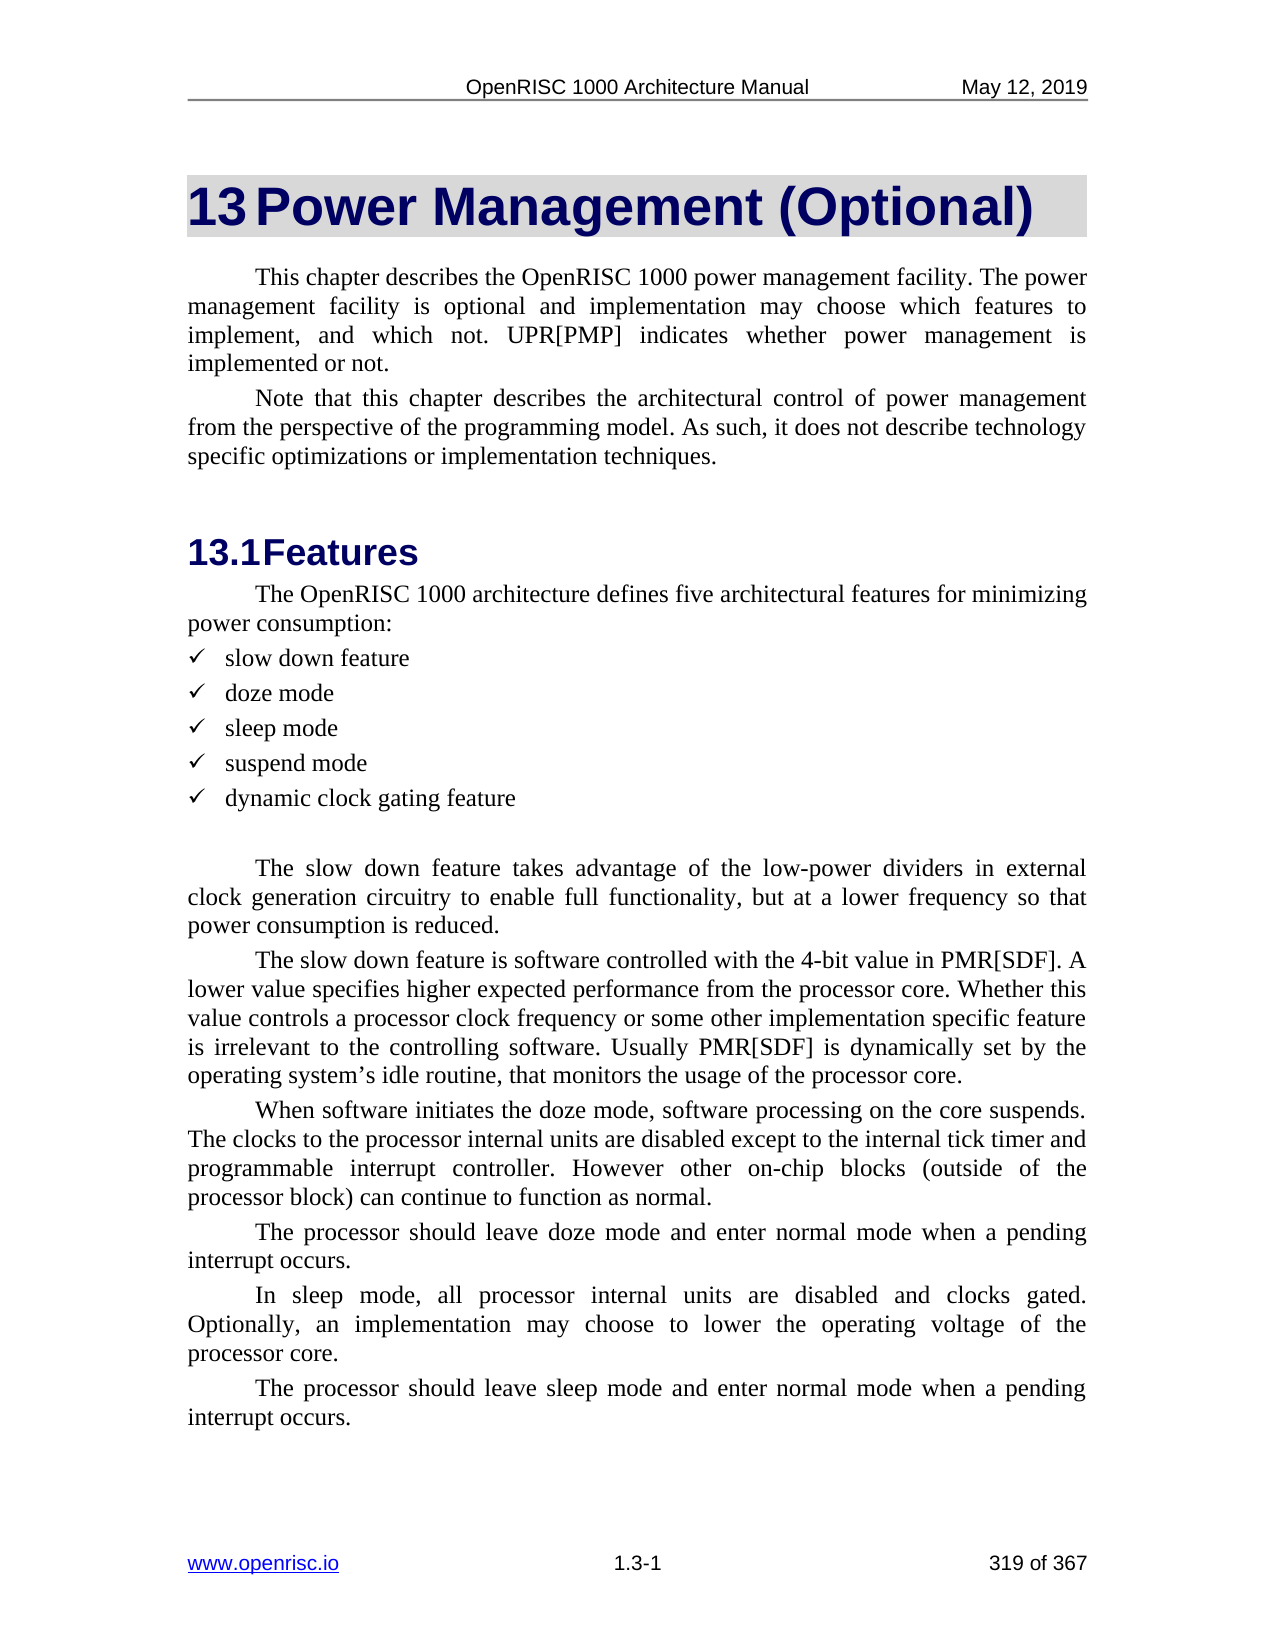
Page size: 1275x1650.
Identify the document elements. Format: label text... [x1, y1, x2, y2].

text The OpenRISC 1000 architecture defines five architectural features for minimizing power consumption: [187, 579, 1087, 637]
text The processor should leave sleep mode and enter normal mode when a pending interrupt occurs. [187, 1373, 1087, 1430]
text Note that this chapter describes the architectural control of power management from the perspective of the programming model. As such, it does not describe technology specific optimizations or implementation techniques. [187, 383, 1087, 470]
text The processor should leave doze mode and enter normal mode when a pending interrupt occurs. [187, 1217, 1087, 1274]
text The slow down feature is software controlled with the 4-bit value in PMR[SDF]. A lower value specifies higher expected performance from the processor core. Whether this value controls a processor clock frequency or some other implementation specific feature is irrelevant to the controlling software. Usually PMR[SDF] is dynamically set by the operating system’s idle routine, that monitors the usage of the processor core. [187, 945, 1087, 1089]
text When software initiates the doze mode, software processing on the core suspends. The clocks to the processor internal units are disabled except to the internal tick timer and programmable interrupt controller. However other on-chip blocks (outside of the processor block) can continue to function as normal. [187, 1095, 1087, 1210]
list dynamic clock gating feature [187, 783, 1087, 812]
text This chapter describes the OpenRISC 1000 power management facility. The power management facility is optional and implementation may choose which features to implement, and which not. UPR[PMP] indicates whether power management is implemented or not. [187, 262, 1087, 377]
subtitle Features [187, 530, 1087, 573]
text The slow down feature takes advantage of the low-power dividers in external clock generation circuitry to enable full functionality, but at a lower frequency so that power consumption is reduced. [187, 853, 1087, 939]
text In sleep mode, all processor internal units are disabled and clocks gated. Optionally, an implementation may choose to lower the operating voltage of the processor core. [187, 1280, 1087, 1367]
list sleep mode [187, 713, 1087, 742]
subtitle Power Management (Optional) [187, 175, 1087, 237]
list suspend mode [187, 748, 1087, 777]
list slow down feature [187, 643, 1087, 672]
list doze mode [187, 678, 1087, 707]
